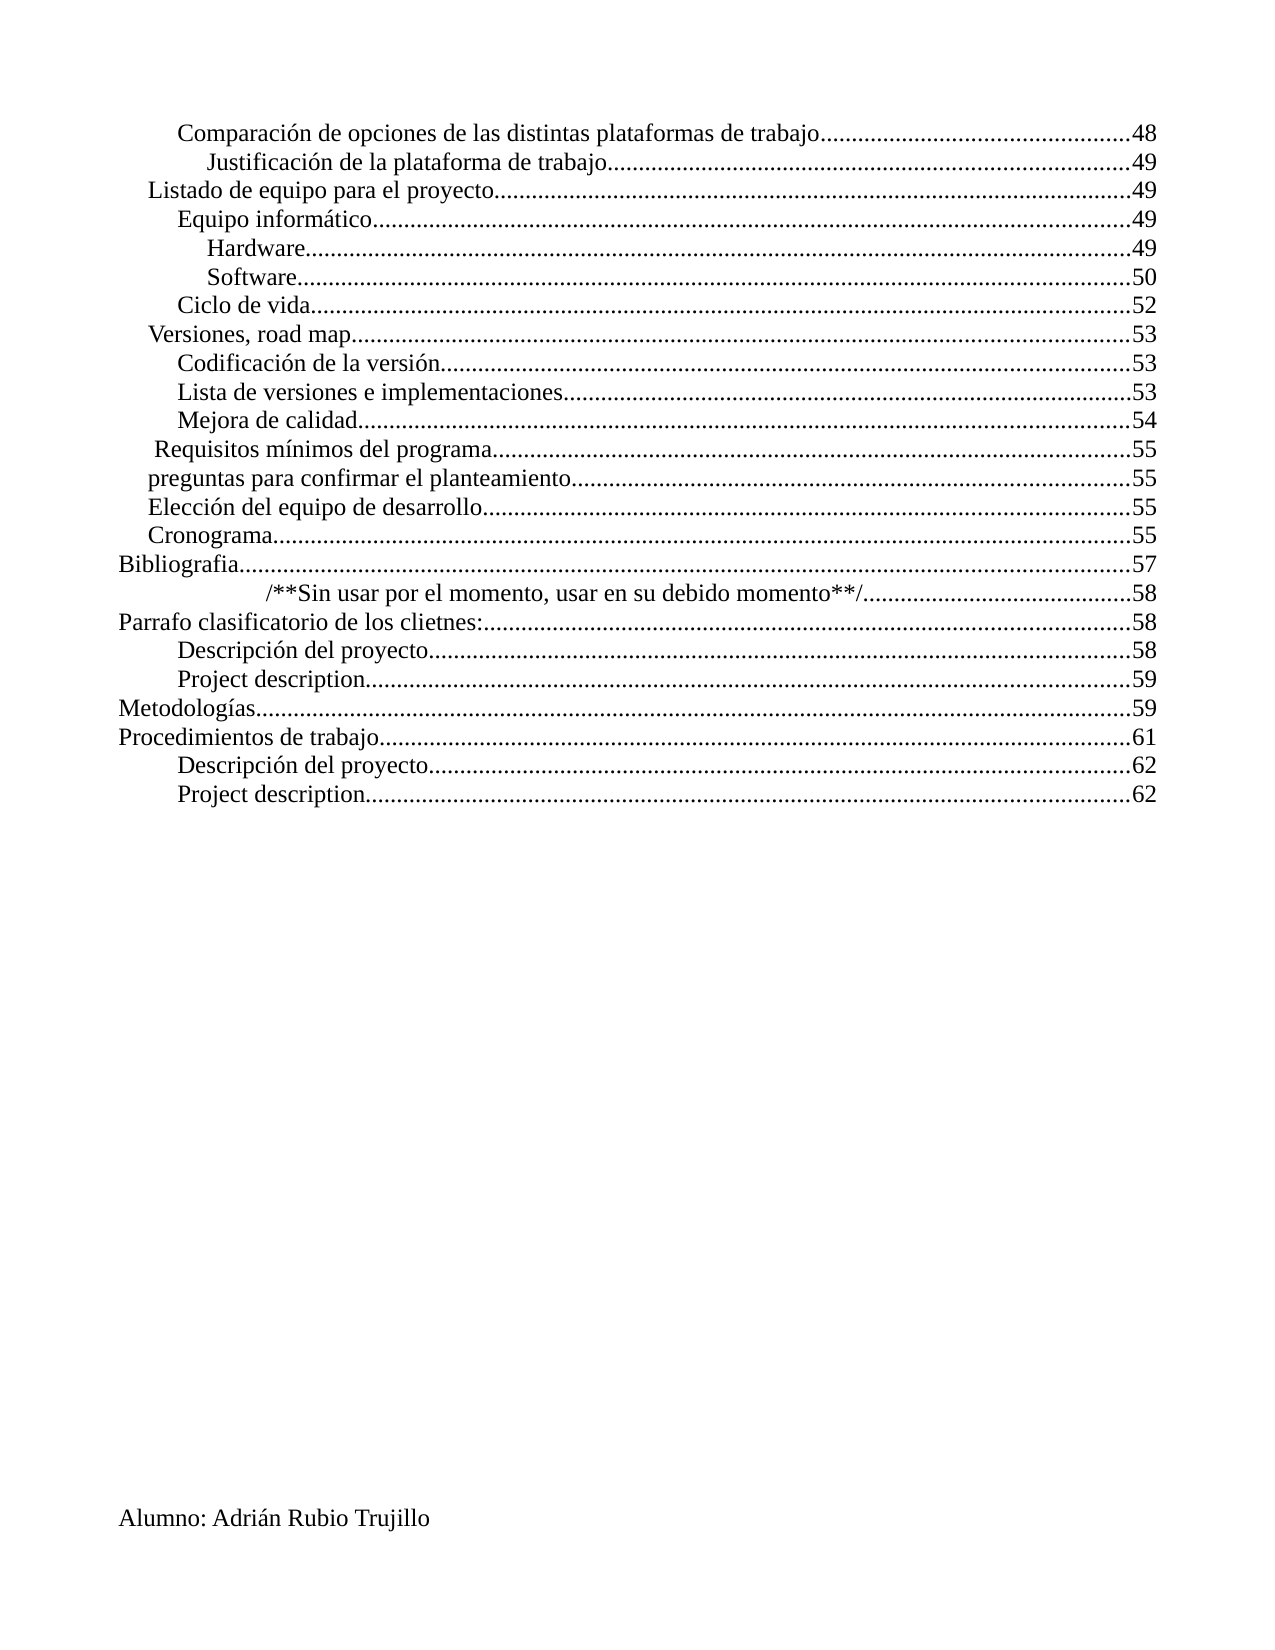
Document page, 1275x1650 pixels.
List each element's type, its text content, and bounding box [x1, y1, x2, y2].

text Justificación de la plataforma de trabajo 49 [207, 147, 1157, 176]
text Cronograma 55 [148, 521, 1157, 549]
text Requisitos mínimos del programa 55 [148, 434, 1157, 463]
text Elección del equipo de desarrollo 55 [148, 492, 1157, 521]
text Listado de equipo para el proyecto 49 [148, 176, 1157, 204]
text Codificación de la versión 53 [177, 348, 1157, 377]
text Comparación de opciones de las distintas plataformas de trabajo 48 [177, 118, 1157, 147]
text Metodologías 59 [118, 693, 1157, 722]
text Project description 62 [177, 779, 1157, 808]
text Lista de versiones e implementaciones 53 [177, 377, 1157, 406]
text Procedimientos de trabajo 61 [118, 722, 1157, 751]
text Descripción del proyecto 62 [177, 751, 1157, 779]
text Versiones, road map 53 [148, 319, 1157, 348]
text Equipo informático 49 [177, 204, 1157, 233]
text Bibliografia 57 [118, 549, 1157, 578]
text preguntas para confirmar el planteamiento 55 [148, 463, 1157, 492]
text Project description 59 [177, 664, 1157, 693]
text Hardware 49 [207, 233, 1157, 262]
text Descripción del proyecto 58 [177, 636, 1157, 664]
text /**Sin usar por el momento, usar en su debido momento**/ 58 [266, 578, 1157, 607]
text Ciclo de vida 52 [177, 291, 1157, 319]
text Mejora de calidad 54 [177, 406, 1157, 434]
text Software 50 [207, 262, 1157, 291]
text Parrafo clasificatorio de los clietnes: 58 [118, 607, 1157, 636]
